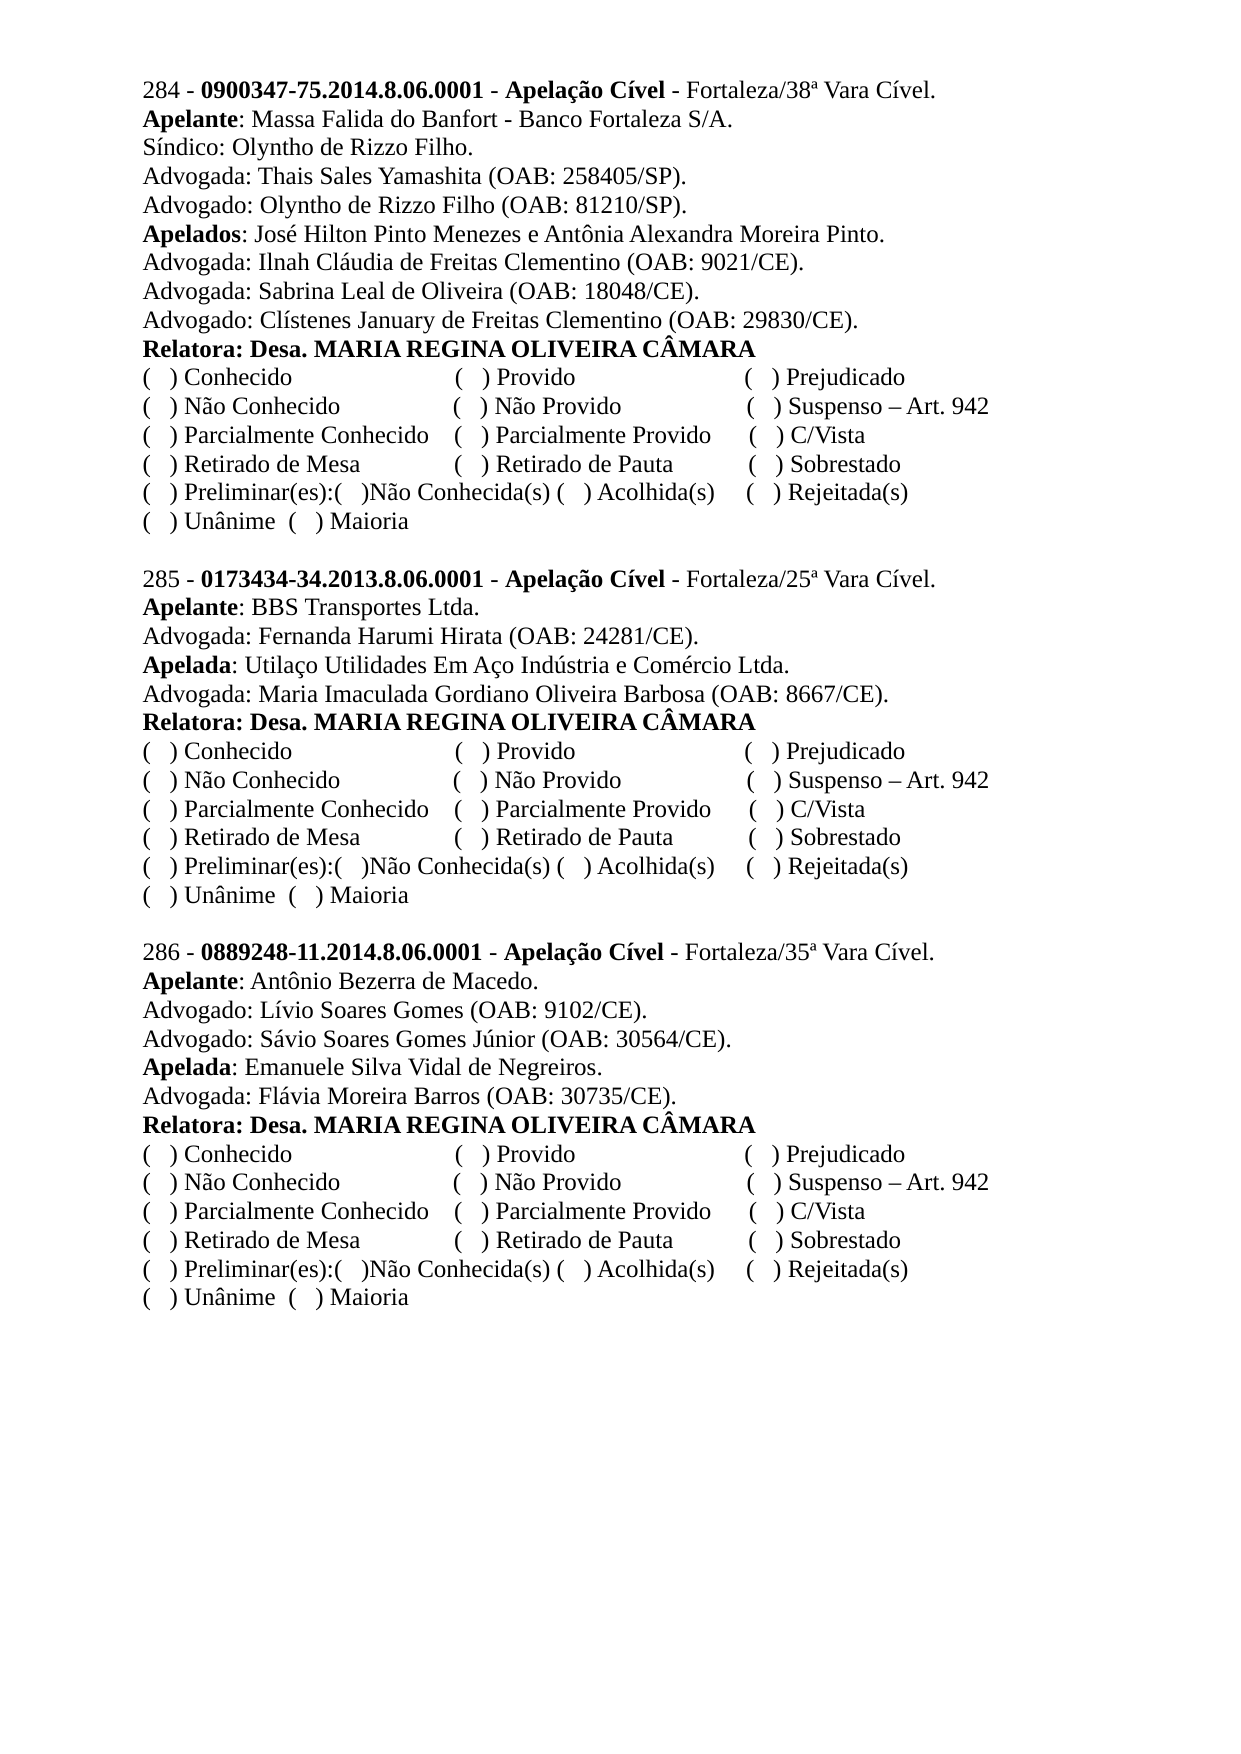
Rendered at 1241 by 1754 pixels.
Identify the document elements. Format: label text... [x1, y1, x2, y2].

text Advogado: Clístenes January de Freitas Clementino (OAB: 29830/CE). [142, 305, 1141, 334]
text ( ) Retirado de Mesa ( ) Retirado de Pauta ( ) Sobrestado [142, 822, 1158, 851]
text 284 - 0900347-75.2014.8.06.0001 - Apelação Cível - Fortaleza/38ª Vara Cível. [142, 75, 1141, 104]
text 286 - 0889248-11.2014.8.06.0001 - Apelação Cível - Fortaleza/35ª Vara Cível. [142, 937, 1141, 966]
text Apelante: BBS Transportes Ltda. [142, 592, 1141, 621]
text Apelante: Antônio Bezerra de Macedo. [142, 966, 1141, 995]
text ( ) Conhecido ( ) Provido ( ) Prejudicado [142, 736, 1141, 765]
text ( ) Parcialmente Conhecido ( ) Parcialmente Provido ( ) C/Vista [142, 794, 1158, 822]
text Advogada: Thais Sales Yamashita (OAB: 258405/SP). [142, 161, 1141, 190]
text Advogada: Maria Imaculada Gordiano Oliveira Barbosa (OAB: 8667/CE). [142, 679, 1141, 707]
text Advogada: Fernanda Harumi Hirata (OAB: 24281/CE). [142, 621, 1141, 650]
text ( ) Preliminar(es):( )Não Conhecida(s) ( ) Acolhida(s) ( ) Rejeitada(s) [142, 851, 1158, 880]
text 285 - 0173434-34.2013.8.06.0001 - Apelação Cível - Fortaleza/25ª Vara Cível. [142, 564, 1141, 592]
text Apelada: Emanuele Silva Vidal de Negreiros. [142, 1052, 1141, 1081]
text Advogado: Olyntho de Rizzo Filho (OAB: 81210/SP). [142, 190, 1141, 219]
text ( ) Unânime ( ) Maioria [142, 506, 1158, 535]
text ( ) Unânime ( ) Maioria [142, 1282, 1158, 1311]
text ( ) Não Conhecido ( ) Não Provido ( ) Suspenso – Art. 942 [142, 1167, 1158, 1196]
text Advogada: Sabrina Leal de Oliveira (OAB: 18048/CE). [142, 276, 1141, 305]
text Relatora: Desa. MARIA REGINA OLIVEIRA CÂMARA [142, 334, 1141, 362]
text ( ) Parcialmente Conhecido ( ) Parcialmente Provido ( ) C/Vista [142, 1196, 1158, 1225]
text ( ) Preliminar(es):( )Não Conhecida(s) ( ) Acolhida(s) ( ) Rejeitada(s) [142, 477, 1158, 506]
text ( ) Não Conhecido ( ) Não Provido ( ) Suspenso – Art. 942 [142, 391, 1158, 420]
text ( ) Preliminar(es):( )Não Conhecida(s) ( ) Acolhida(s) ( ) Rejeitada(s) [142, 1254, 1158, 1282]
text Advogado: Sávio Soares Gomes Júnior (OAB: 30564/CE). [142, 1024, 1141, 1052]
text ( ) Conhecido ( ) Provido ( ) Prejudicado [142, 1139, 1141, 1167]
text ( ) Conhecido ( ) Provido ( ) Prejudicado [142, 362, 1141, 391]
text ( ) Não Conhecido ( ) Não Provido ( ) Suspenso – Art. 942 [142, 765, 1158, 794]
text Advogada: Flávia Moreira Barros (OAB: 30735/CE). [142, 1081, 1141, 1110]
text ( ) Parcialmente Conhecido ( ) Parcialmente Provido ( ) C/Vista [142, 420, 1158, 449]
text Apelados: José Hilton Pinto Menezes e Antônia Alexandra Moreira Pinto. [142, 219, 1141, 247]
text ( ) Retirado de Mesa ( ) Retirado de Pauta ( ) Sobrestado [142, 1225, 1158, 1254]
text Apelada: Utilaço Utilidades Em Aço Indústria e Comércio Ltda. [142, 650, 1141, 679]
text Relatora: Desa. MARIA REGINA OLIVEIRA CÂMARA [142, 707, 1141, 736]
text ( ) Unânime ( ) Maioria [142, 880, 1158, 909]
text Apelante: Massa Falida do Banfort - Banco Fortaleza S/A. [142, 104, 1141, 132]
text Advogada: Ilnah Cláudia de Freitas Clementino (OAB: 9021/CE). [142, 247, 1141, 276]
text Advogado: Lívio Soares Gomes (OAB: 9102/CE). [142, 995, 1141, 1024]
text Síndico: Olyntho de Rizzo Filho. [142, 132, 1141, 161]
text Relatora: Desa. MARIA REGINA OLIVEIRA CÂMARA [142, 1110, 1141, 1139]
text ( ) Retirado de Mesa ( ) Retirado de Pauta ( ) Sobrestado [142, 449, 1158, 477]
